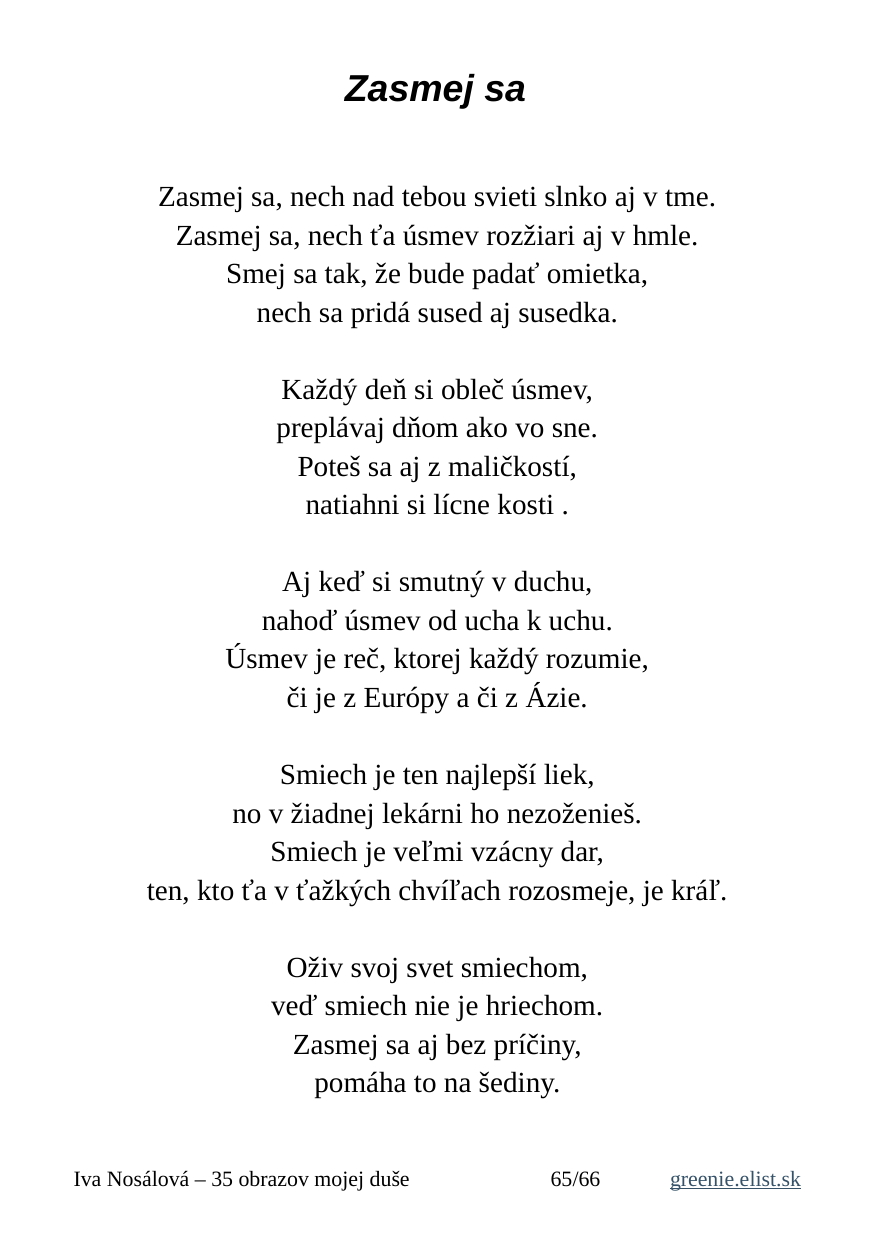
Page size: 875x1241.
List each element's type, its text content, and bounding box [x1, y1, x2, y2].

text Oživ svoj svet smiechom, [41, 950, 833, 983]
text či je z Európy a či z Ázie. [41, 680, 833, 714]
text Úsmev je reč, ktorej každý rozumie, [41, 642, 833, 675]
text preplávaj dňom ako vo sne. [41, 410, 833, 444]
text Zasmej sa aj bez príčiny, [41, 1027, 833, 1061]
text no v žiadnej lekárni ho nezoženieš. [41, 796, 833, 829]
text Smiech je ten najlepší liek, [41, 757, 833, 791]
text Poteš sa aj z maličkostí, [41, 449, 833, 482]
text natiahni si lícne kosti . [41, 487, 833, 521]
text pomáha to na šediny. [41, 1066, 833, 1099]
text ten, kto ťa v ťažkých chvíľach rozosmeje, je kráľ. [41, 873, 833, 906]
text Aj keď si smutný v duchu, [41, 564, 833, 598]
text Zasmej sa, nech ťa úsmev rozžiari aj v hmle. [41, 218, 833, 251]
text Zasmej sa, nech nad tebou svieti slnko aj v tme. [41, 179, 833, 213]
subtitle Zasmej sa [41, 66, 833, 109]
text veď smiech nie je hriechom. [41, 988, 833, 1022]
text Smiech je veľmi vzácny dar, [41, 834, 833, 868]
text Každý deň si obleč úsmev, [41, 372, 833, 405]
text Smej sa tak, že bude padať omietka, [41, 256, 833, 290]
text nech sa pridá sused aj susedka. [41, 295, 833, 328]
text nahoď úsmev od ucha k uchu. [41, 603, 833, 637]
